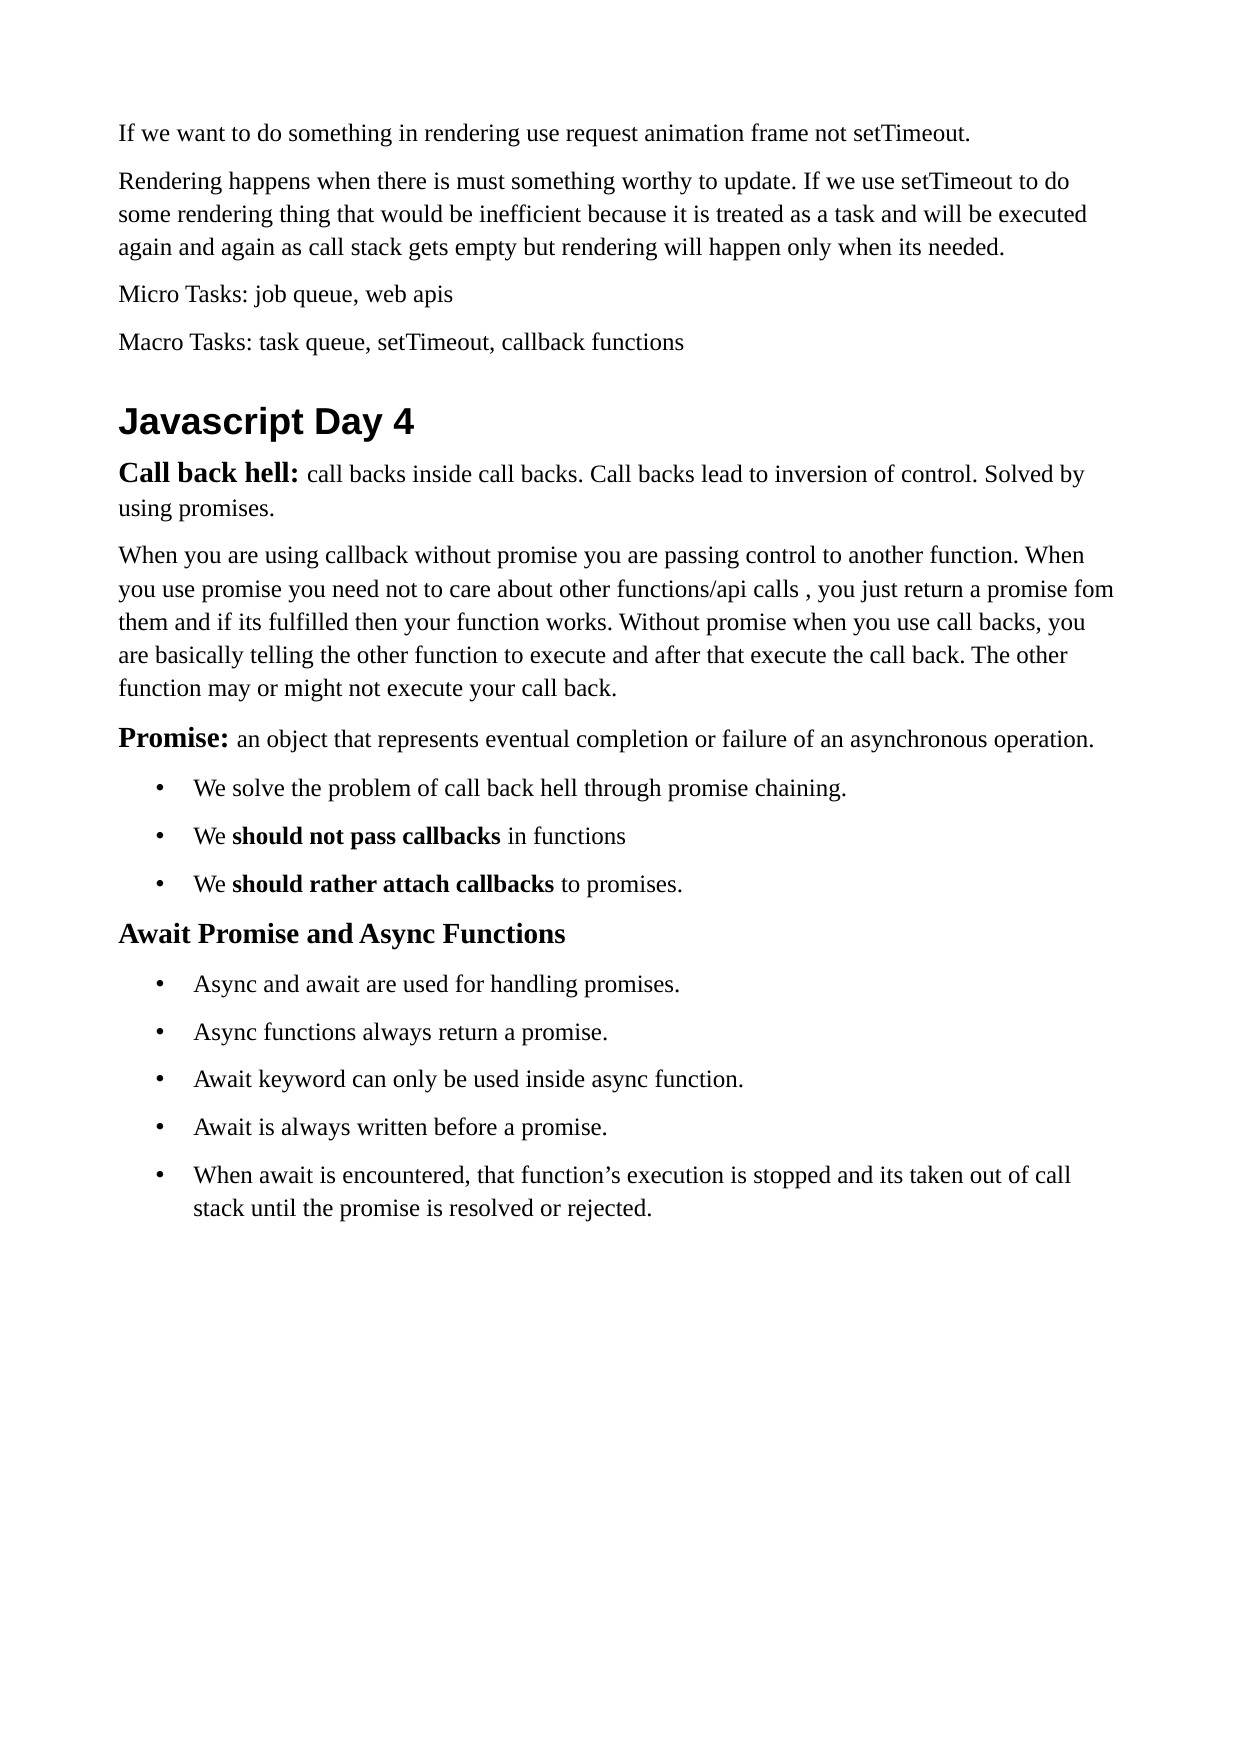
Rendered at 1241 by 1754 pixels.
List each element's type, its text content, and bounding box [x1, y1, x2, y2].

text Await Promise and Async Functions [118, 916, 1122, 950]
list We should not pass callbacks in functions [156, 821, 1122, 850]
subtitle Javascript Day 4 [118, 399, 1122, 443]
text Promise: an object that represents eventual completion or failure of an asynchronous operation. [118, 720, 1122, 754]
text Micro Tasks: job queue, web apis [118, 279, 1122, 308]
list Await is always written before a promise. [156, 1112, 1122, 1141]
text If we want to do something in rendering use request animation frame not setTimeout. [118, 118, 1122, 147]
list When await is encountered, that function’s execution is stopped and its taken out of call stack until the promise is resolved or rejected. [156, 1160, 1122, 1222]
list We solve the problem of call back hell through promise chaining. [156, 773, 1122, 802]
text Macro Tasks: task queue, setTimeout, callback functions [118, 327, 1122, 356]
text When you are using callback without promise you are passing control to another function. When you use promise you need not to care about other functions/api calls , you just return a promise fom them and if its fulfilled then your function works. Without promise when you use call backs, you are basically telling the other function to execute and after that execute the call back. The other function may or might not execute your call back. [118, 541, 1122, 701]
list Async functions always return a promise. [156, 1017, 1122, 1046]
list Async and await are used for handling promises. [156, 969, 1122, 998]
text Rendering happens when there is must something worthy to update. If we use setTimeout to do some rendering thing that would be inefficient because it is treated as a task and will be executed again and again as call stack gets empty but rendering will happen only when its needed. [118, 166, 1122, 261]
list We should rather attach callbacks to promises. [156, 869, 1122, 897]
list Await keyword can only be used inside async function. [156, 1064, 1122, 1093]
text Call back hell: call backs inside call backs. Call backs lead to inversion of control. Solved by using promises. [118, 455, 1122, 522]
